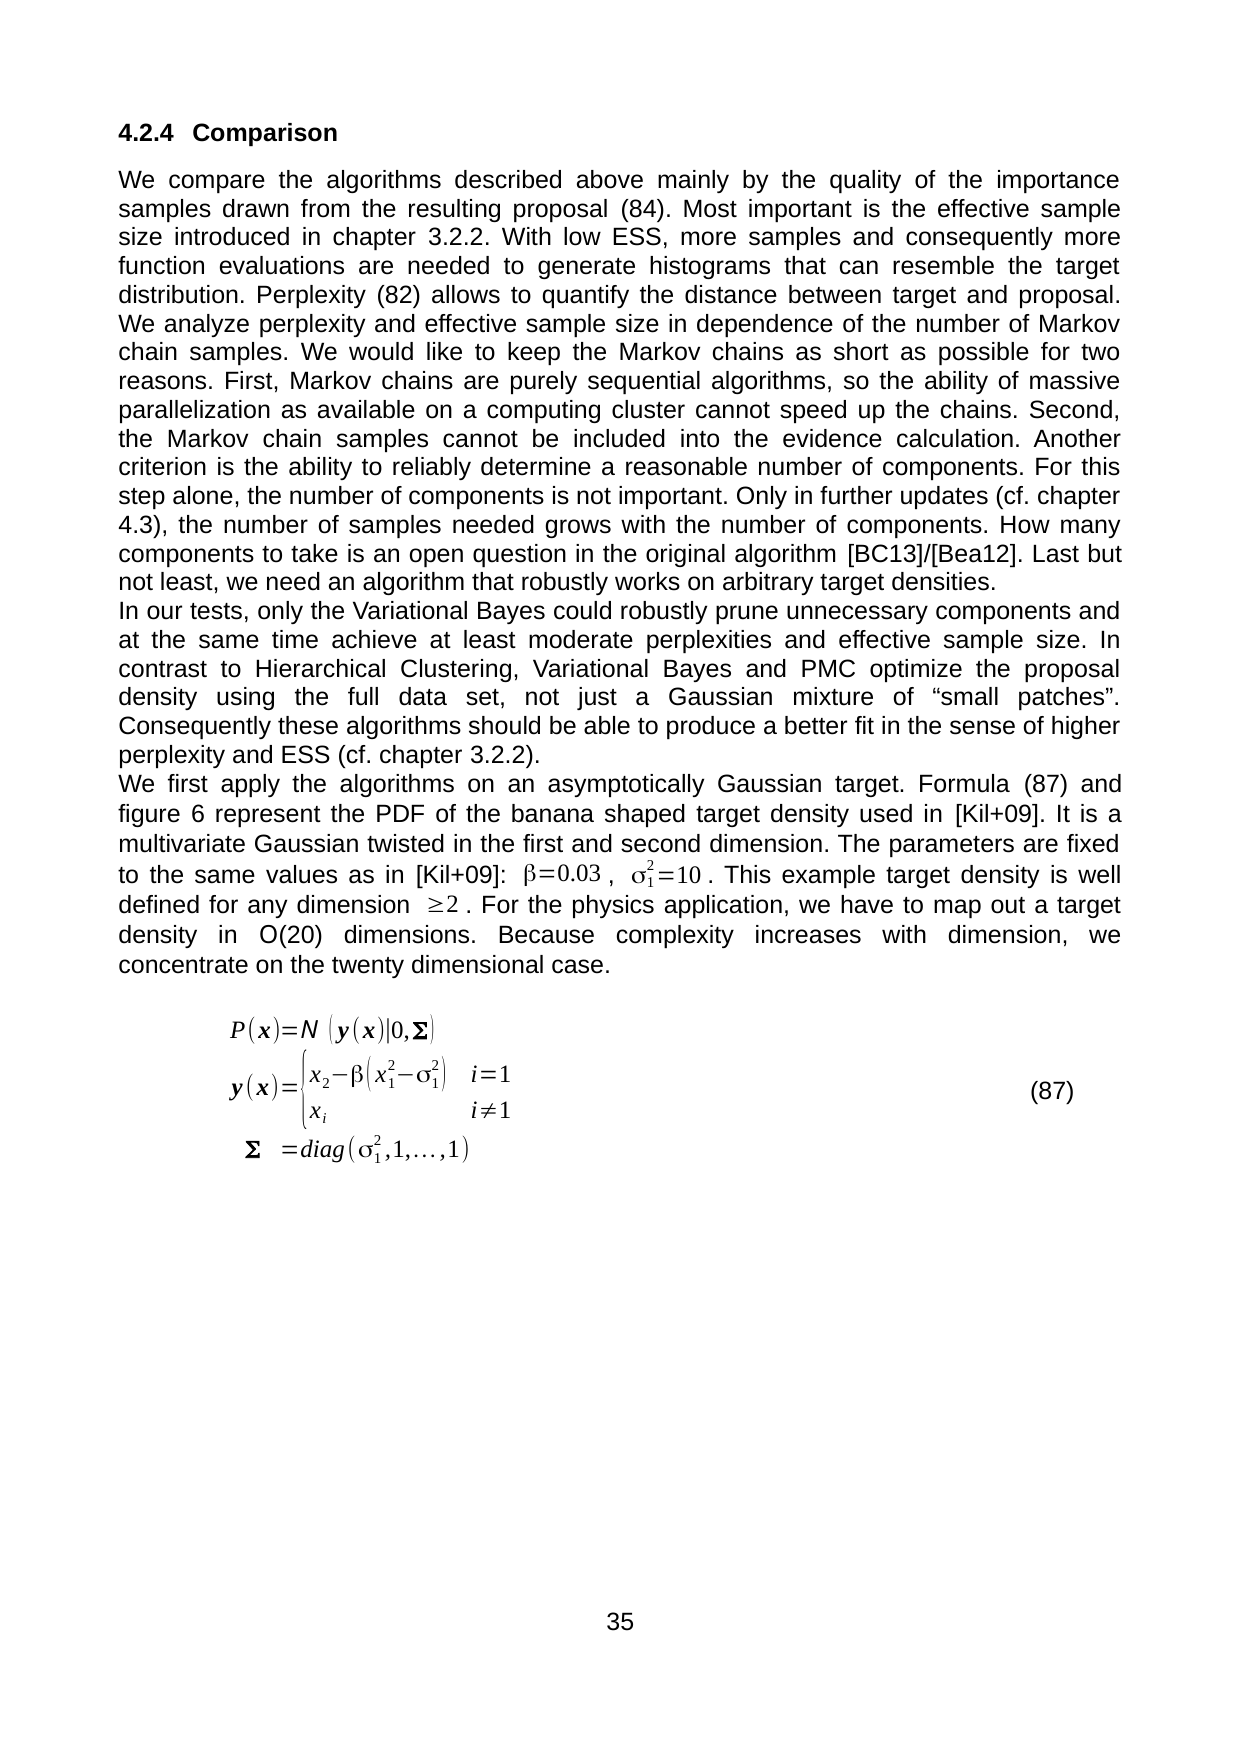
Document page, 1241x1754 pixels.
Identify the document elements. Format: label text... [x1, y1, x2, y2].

text In our tests, only the Variational Bayes could robustly prune unnecessary components and at the same time achieve at least moderate perplexities and effective sample size. In contrast to Hierarchical Clustering, Variational Bayes and PMC optimize the proposal density using the full data set, not just a Gaussian mixture of “small patches”. Consequently these algorithms should be able to produce a better fit in the sense of higher perplexity and ESS (cf. chapter 3.2.2). [118, 596, 1122, 769]
text We first apply the algorithms on an asymptotically Gaussian target. Formula (87) and figure 6 represent the PDF of the banana shaped target density used in [Kil+09]. It is a multivariate Gaussian twisted in the first and second dimension. The parameters are fixed to the same values as in [Kil+09]: , . This example target density is well defined for any dimension . For the physics application, we have to map out a target density in O(20) dimensions. Because complexity increases with dimension, we concentrate on the twenty dimensional case. [118, 769, 1122, 979]
subtitle Comparison [118, 118, 1122, 147]
text We compare the algorithms described above mainly by the quality of the importance samples drawn from the resulting proposal (84). Most important is the effective sample size introduced in chapter 3.2.2. With low ESS, more samples and consequently more function evaluations are needed to generate histograms that can resemble the target distribution. Perplexity (82) allows to quantify the distance between target and proposal. We analyze perplexity and effective sample size in dependence of the number of Markov chain samples. We would like to keep the Markov chains as short as possible for two reasons. First, Markov chains are purely sequential algorithms, so the ability of massive parallelization as available on a computing cluster cannot speed up the chains. Second, the Markov chain samples cannot be included into the evidence calculation. Another criterion is the ability to reliably determine a reasonable number of components. For this step alone, the number of components is not important. Only in further updates (cf. chapter 4.3), the number of samples needed grows with the number of components. How many components to take is an open question in the original algorithm [BC13]/[Bea12]. Last but not least, we need an algorithm that robustly works on arbitrary target densities. [118, 165, 1122, 596]
table_header [118, 1008, 217, 1173]
table_header [217, 1008, 1024, 1173]
table_header (87) [1024, 1008, 1123, 1173]
